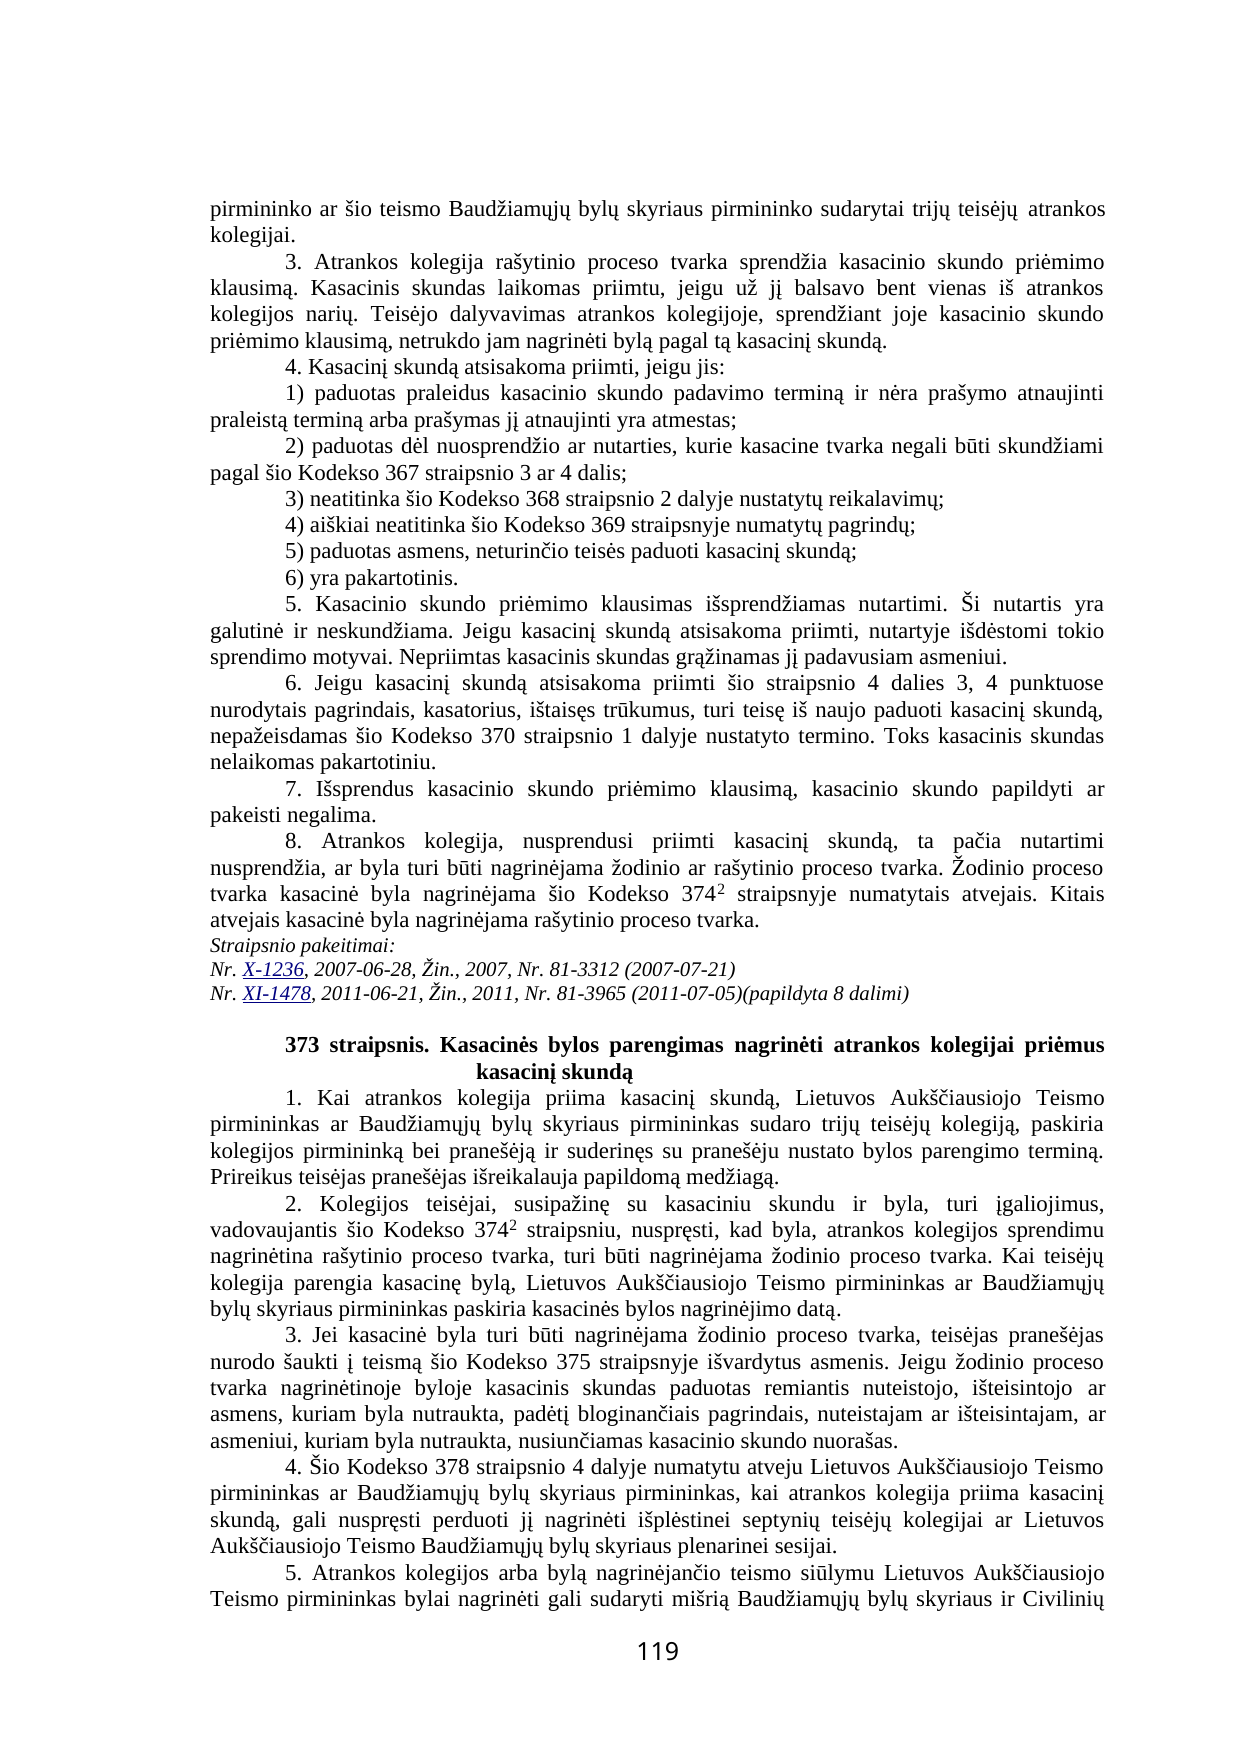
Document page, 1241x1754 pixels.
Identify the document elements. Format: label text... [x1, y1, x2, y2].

text 4. Šio Kodekso 378 straipsnio 4 dalyje numatytu atveju Lietuvos Aukščiausiojo Teismo pirmininkas ar Baudžiamųjų bylų skyriaus pirmininkas, kai atrankos kolegija priima kasacinį skundą, gali nuspręsti perduoti jį nagrinėti išplėstinei septynių teisėjų kolegijai ar Lietuvos Aukščiausiojo Teismo Baudžiamųjų bylų skyriaus plenarinei sesijai. [210, 1453, 1106, 1558]
text 373 straipsnis. Kasacinės bylos parengimas nagrinėti atrankos kolegijai priėmus kasacinį skundą [285, 1031, 1106, 1084]
text 2. Kolegijos teisėjai, susipažinę su kasaciniu skundu ir byla, turi įgaliojimus, vadovaujantis šio Kodekso 3742 straipsniu, nuspręsti, kad byla, atrankos kolegijos sprendimu nagrinėtina rašytinio proceso tvarka, turi būti nagrinėjama žodinio proceso tvarka. Kai teisėjų kolegija parengia kasacinę bylą, Lietuvos Aukščiausiojo Teismo pirmininkas ar Baudžiamųjų bylų skyriaus pirmininkas paskiria kasacinės bylos nagrinėjimo datą. [210, 1189, 1106, 1321]
text 1) paduotas praleidus kasacinio skundo padavimo terminą ir nėra prašymo atnaujinti praleistą terminą arba prašymas jį atnaujinti yra atmestas; [210, 379, 1106, 432]
text Straipsnio pakeitimai: [210, 933, 1106, 957]
text 5. Kasacinio skundo priėmimo klausimas išsprendžiamas nutartimi. Ši nutartis yra galutinė ir neskundžiama. Jeigu kasacinį skundą atsisakoma priimti, nutartyje išdėstomi tokio sprendimo motyvai. Nepriimtas kasacinis skundas grąžinamas jį padavusiam asmeniui. [210, 590, 1106, 669]
text 3. Jei kasacinė byla turi būti nagrinėjama žodinio proceso tvarka, teisėjas pranešėjas nurodo šaukti į teismą šio Kodekso 375 straipsnyje išvardytus asmenis. Jeigu žodinio proceso tvarka nagrinėtinoje byloje kasacinis skundas paduotas remiantis nuteistojo, išteisintojo ar asmens, kuriam byla nutraukta, padėtį bloginančiais pagrindais, nuteistajam ar išteisintajam, ar asmeniui, kuriam byla nutraukta, nusiunčiamas kasacinio skundo nuorašas. [210, 1321, 1106, 1453]
text 2) paduotas dėl nuosprendžio ar nutarties, kurie kasacine tvarka negali būti skundžiami pagal šio Kodekso 367 straipsnio 3 ar 4 dalis; [210, 432, 1106, 485]
text pirmininko ar šio teismo Baudžiamųjų bylų skyriaus pirmininko sudarytai trijų teisėjų atrankos kolegijai. [210, 195, 1106, 248]
text 5. Atrankos kolegijos arba bylą nagrinėjančio teismo siūlymu Lietuvos Aukščiausiojo Teismo pirmininkas bylai nagrinėti gali sudaryti mišrią Baudžiamųjų bylų skyriaus ir Civilinių [210, 1558, 1106, 1611]
text 8. Atrankos kolegija, nusprendusi priimti kasacinį skundą, ta pačia nutartimi nusprendžia, ar byla turi būti nagrinėjama žodinio ar rašytinio proceso tvarka. Žodinio proceso tvarka kasacinė byla nagrinėjama šio Kodekso 3742 straipsnyje numatytais atvejais. Kitais atvejais kasacinė byla nagrinėjama rašytinio proceso tvarka. [210, 827, 1106, 933]
text 3. Atrankos kolegija rašytinio proceso tvarka sprendžia kasacinio skundo priėmimo klausimą. Kasacinis skundas laikomas priimtu, jeigu už jį balsavo bent vienas iš atrankos kolegijos narių. Teisėjo dalyvavimas atrankos kolegijoje, sprendžiant joje kasacinio skundo priėmimo klausimą, netrukdo jam nagrinėti bylą pagal tą kasacinį skundą. [210, 248, 1106, 353]
text 6) yra pakartotinis. [210, 564, 1106, 590]
text 1. Kai atrankos kolegija priima kasacinį skundą, Lietuvos Aukščiausiojo Teismo pirmininkas ar Baudžiamųjų bylų skyriaus pirmininkas sudaro trijų teisėjų kolegiją, paskiria kolegijos pirmininką bei pranešėją ir suderinęs su pranešėju nustato bylos parengimo terminą. Prireikus teisėjas pranešėjas išreikalauja papildomą medžiagą. [210, 1084, 1106, 1189]
text 6. Jeigu kasacinį skundą atsisakoma priimti šio straipsnio 4 dalies 3, 4 punktuose nurodytais pagrindais, kasatorius, ištaisęs trūkumus, turi teisę iš naujo paduoti kasacinį skundą, nepažeisdamas šio Kodekso 370 straipsnio 1 dalyje nustatyto termino. Toks kasacinis skundas nelaikomas pakartotiniu. [210, 669, 1106, 775]
text 7. Išsprendus kasacinio skundo priėmimo klausimą, kasacinio skundo papildyti ar pakeisti negalima. [210, 775, 1106, 827]
text Nr. XI-1478, 2011-06-21, Žin., 2011, Nr. 81-3965 (2011-07-05)(papildyta 8 dalimi) [210, 981, 1106, 1005]
text 3) neatitinka šio Kodekso 368 straipsnio 2 dalyje nustatytų reikalavimų; [210, 485, 1106, 511]
text 4. Kasacinį skundą atsisakoma priimti, jeigu jis: [210, 353, 1106, 379]
text 4) aiškiai neatitinka šio Kodekso 369 straipsnyje numatytų pagrindų; [210, 511, 1106, 538]
text 5) paduotas asmens, neturinčio teisės paduoti kasacinį skundą; [210, 538, 1106, 564]
text Nr. X-1236, 2007-06-28, Žin., 2007, Nr. 81-3312 (2007-07-21) [210, 957, 1106, 981]
